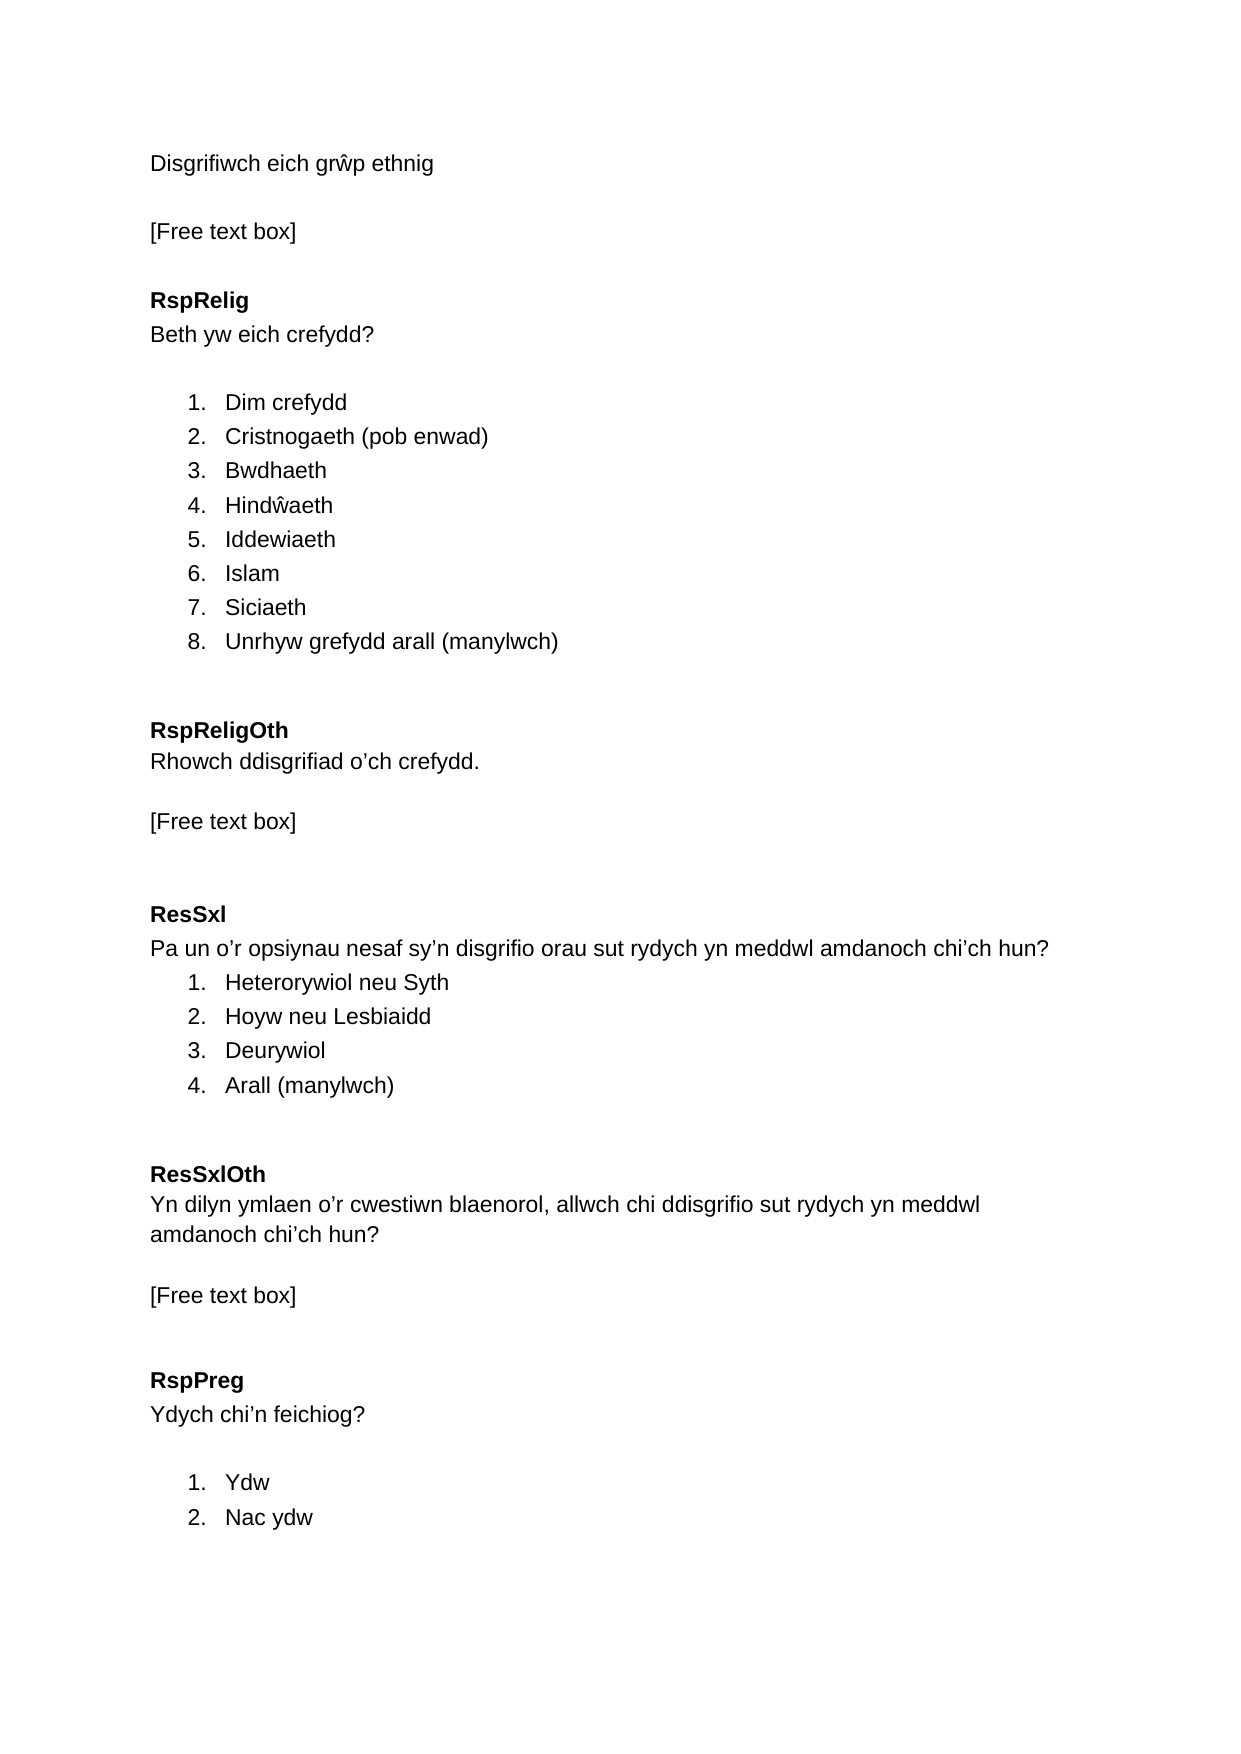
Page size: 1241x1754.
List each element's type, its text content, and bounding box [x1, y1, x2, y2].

list Cristnogaeth (pob enwad) [187, 423, 1090, 450]
list Bwdhaeth [187, 457, 1090, 484]
list Hoyw neu Lesbiaidd [187, 1003, 1090, 1030]
text RspRelig [150, 287, 1090, 313]
list Heterorywiol neu Syth [187, 969, 1090, 996]
text Yn dilyn ymlaen o’r cwestiwn blaenorol, allwch chi ddisgrifio sut rydych yn meddwl amdanoch chi’ch hun? [150, 1191, 1090, 1248]
text [Free text box] [150, 808, 1090, 834]
text [Free text box] [150, 218, 1090, 245]
text Beth yw eich crefydd? [150, 321, 1090, 347]
list Deurywiol [187, 1037, 1090, 1064]
list Ydw [187, 1469, 1090, 1496]
text Ydych chi’n feichiog? [150, 1401, 1090, 1427]
text Pa un o’r opsiynau nesaf sy’n disgrifio orau sut rydych yn meddwl amdanoch chi’ch hun? [150, 935, 1090, 961]
list Iddewiaeth [187, 526, 1090, 552]
text Disgrifiwch eich grŵp ethnig [150, 150, 1090, 176]
list Unrhyw grefydd arall (manylwch) [187, 628, 1090, 655]
text [Free text box] [150, 1282, 1090, 1308]
list Hindŵaeth [187, 492, 1090, 518]
text RspPreg [150, 1367, 1090, 1393]
text ResSxl [150, 901, 1090, 927]
text Rhowch ddisgrifiad o’ch crefydd. [150, 748, 1090, 774]
list Arall (manylwch) [187, 1072, 1090, 1098]
list Siciaeth [187, 594, 1090, 621]
text RspReligOth [150, 717, 1090, 744]
text ResSxlOth [150, 1161, 1090, 1187]
list Islam [187, 560, 1090, 586]
list Dim crefydd [187, 389, 1090, 416]
list Nac ydw [187, 1503, 1090, 1530]
